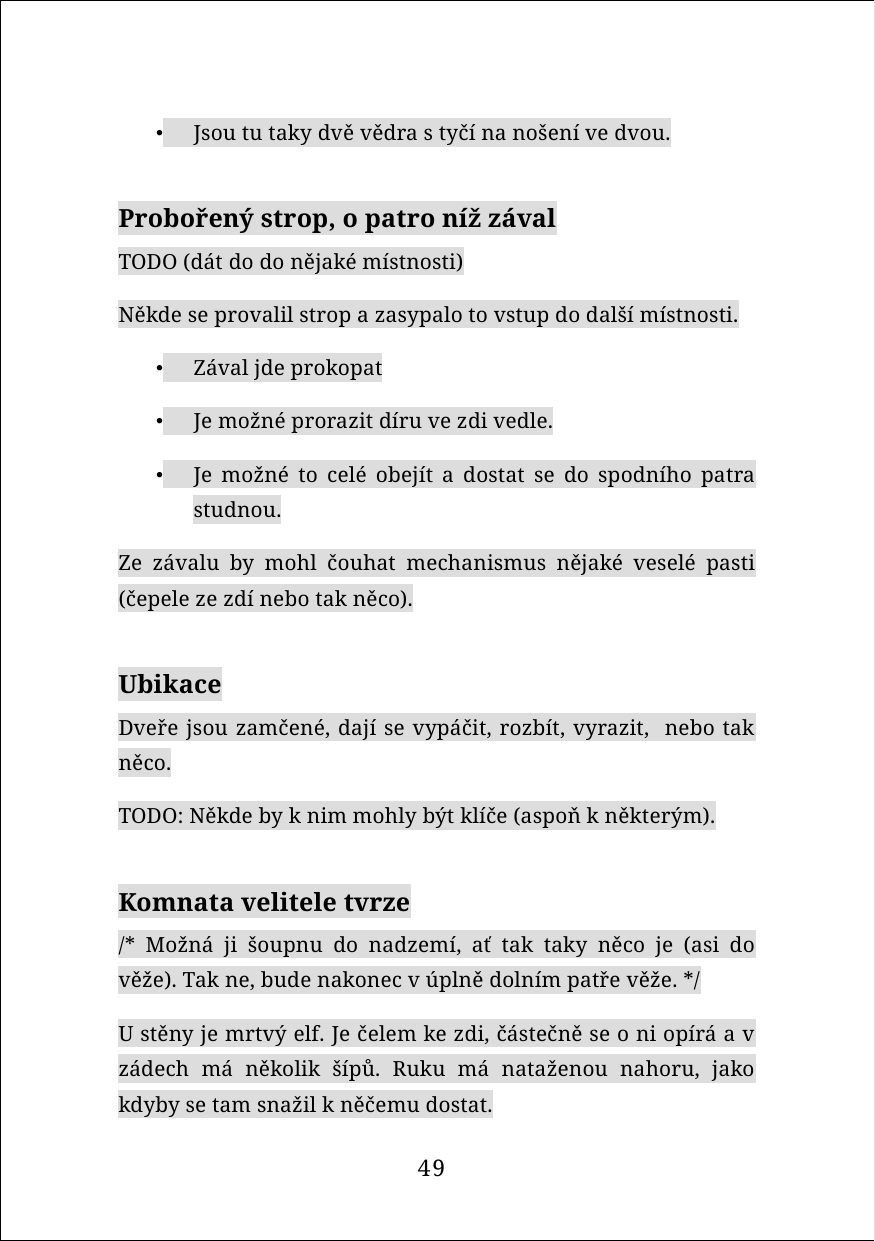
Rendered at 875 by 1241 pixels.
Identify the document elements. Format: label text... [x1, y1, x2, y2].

text Někde se provalil strop a zasypalo to vstup do další místnosti. [118, 300, 756, 328]
subtitle Komnata velitele tvrze [118, 884, 756, 918]
list Jsou tu taky dvě vědra s tyčí na nošení ve dvou. [156, 118, 756, 147]
text Ze závalu by mohl čouhat mechanismus nějaké veselé pasti (čepele ze zdí nebo tak něco). [118, 548, 756, 612]
text Dveře jsou zamčené, dají se vypáčit, rozbít, vyrazit, nebo tak něco. [118, 713, 756, 777]
list Je možné to celé obejít a dostat se do spodního patra studnou. [156, 460, 756, 524]
text /* Možná ji šoupnu do nadzemí, ať tak taky něco je (asi do věže). Tak ne, bude nakonec v úplně dolním patře věže. */ [118, 930, 756, 994]
text TODO (dát do do nějaké místnosti) [118, 247, 756, 275]
list Zával jde prokopat [156, 353, 756, 382]
list Je možné prorazit díru ve zdi vedle. [156, 407, 756, 435]
subtitle Ubikace [118, 667, 756, 701]
text TODO: Někde by k nim mohly být klíče (aspoň k některým). [118, 801, 756, 830]
text U stěny je mrtvý elf. Je čelem ke zdi, částečně se o ni opírá a v zádech má několik šípů. Ruku má nataženou nahoru, jako kdyby se tam snažil k něčemu dostat. [118, 1019, 756, 1118]
subtitle Probořený strop, o patro níž zával [118, 201, 756, 235]
